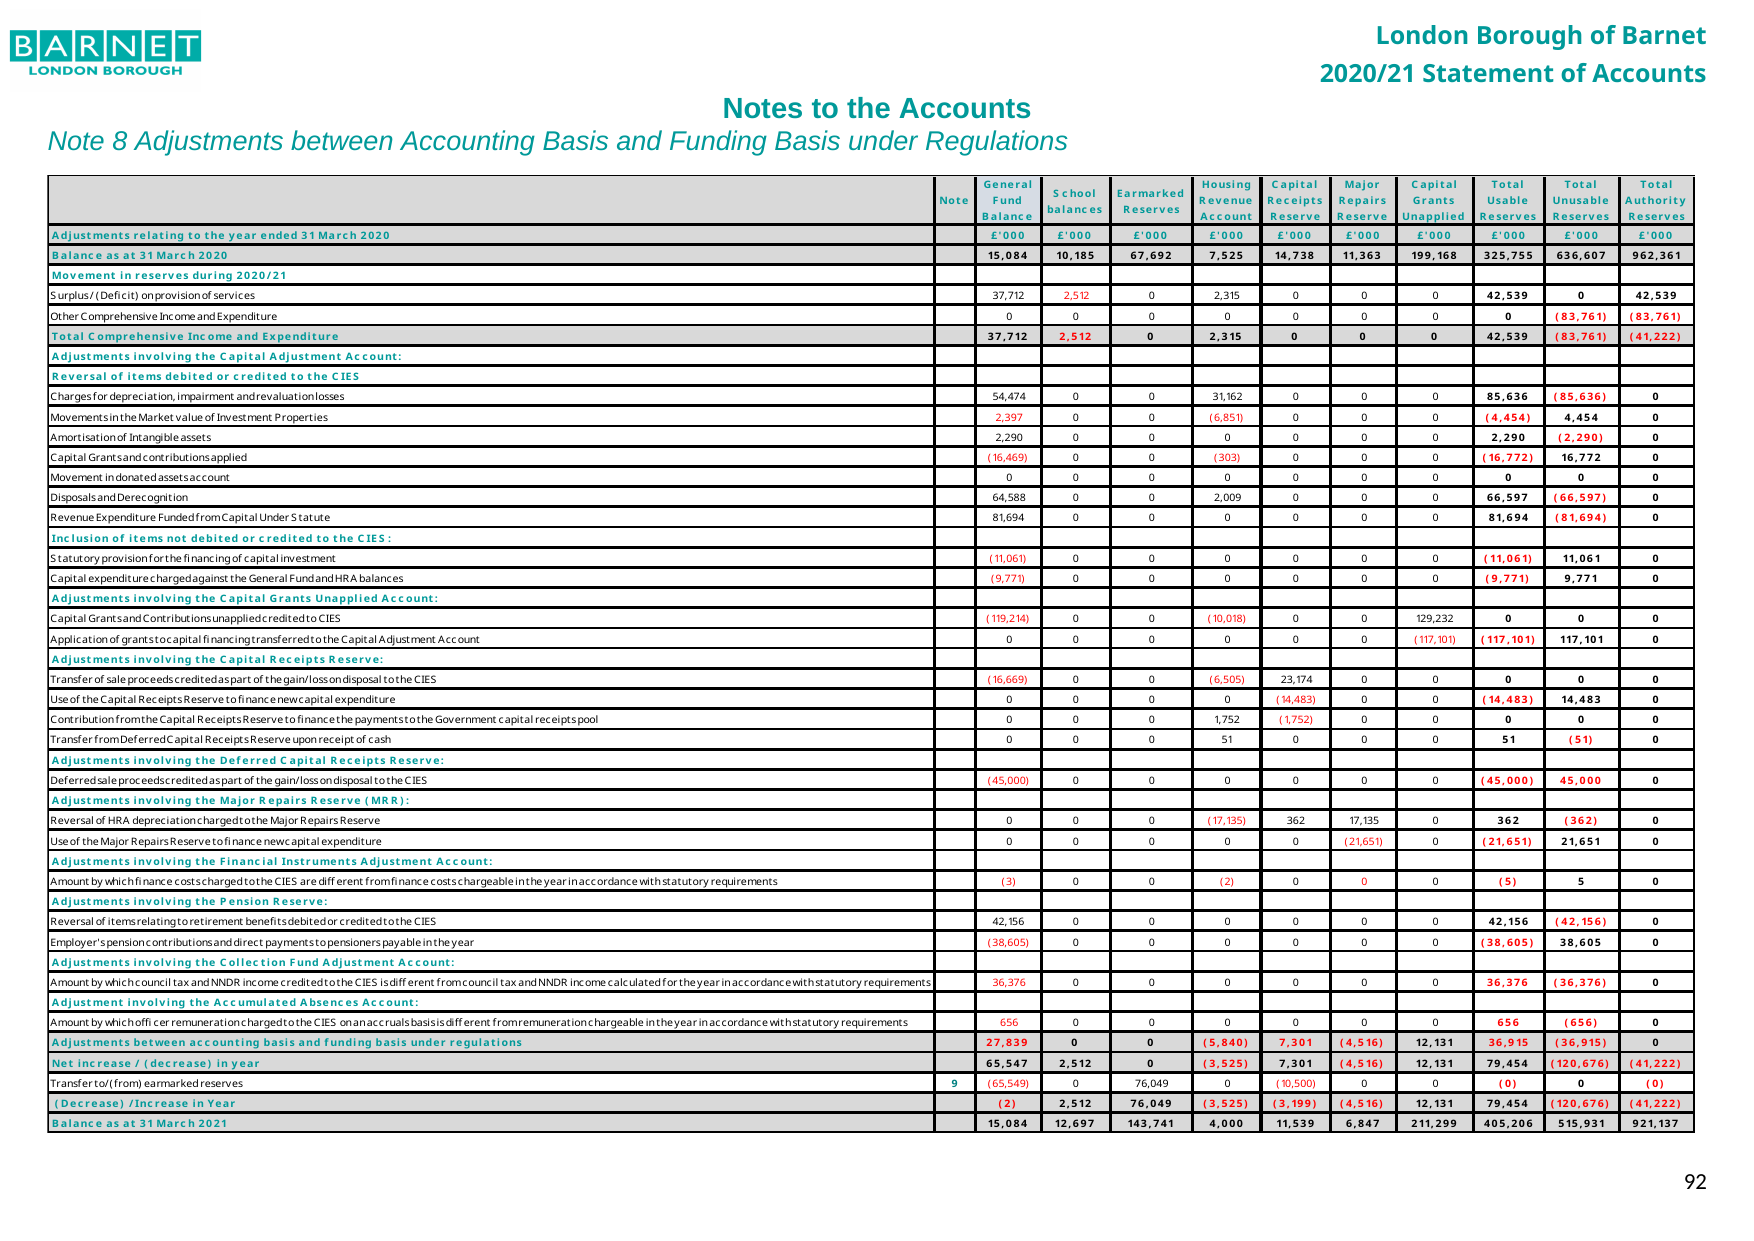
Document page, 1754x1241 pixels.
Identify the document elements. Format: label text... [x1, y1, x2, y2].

text Note 8 Adjustments between Accounting Basis and Funding Basis under Regulations [47, 125, 1707, 156]
